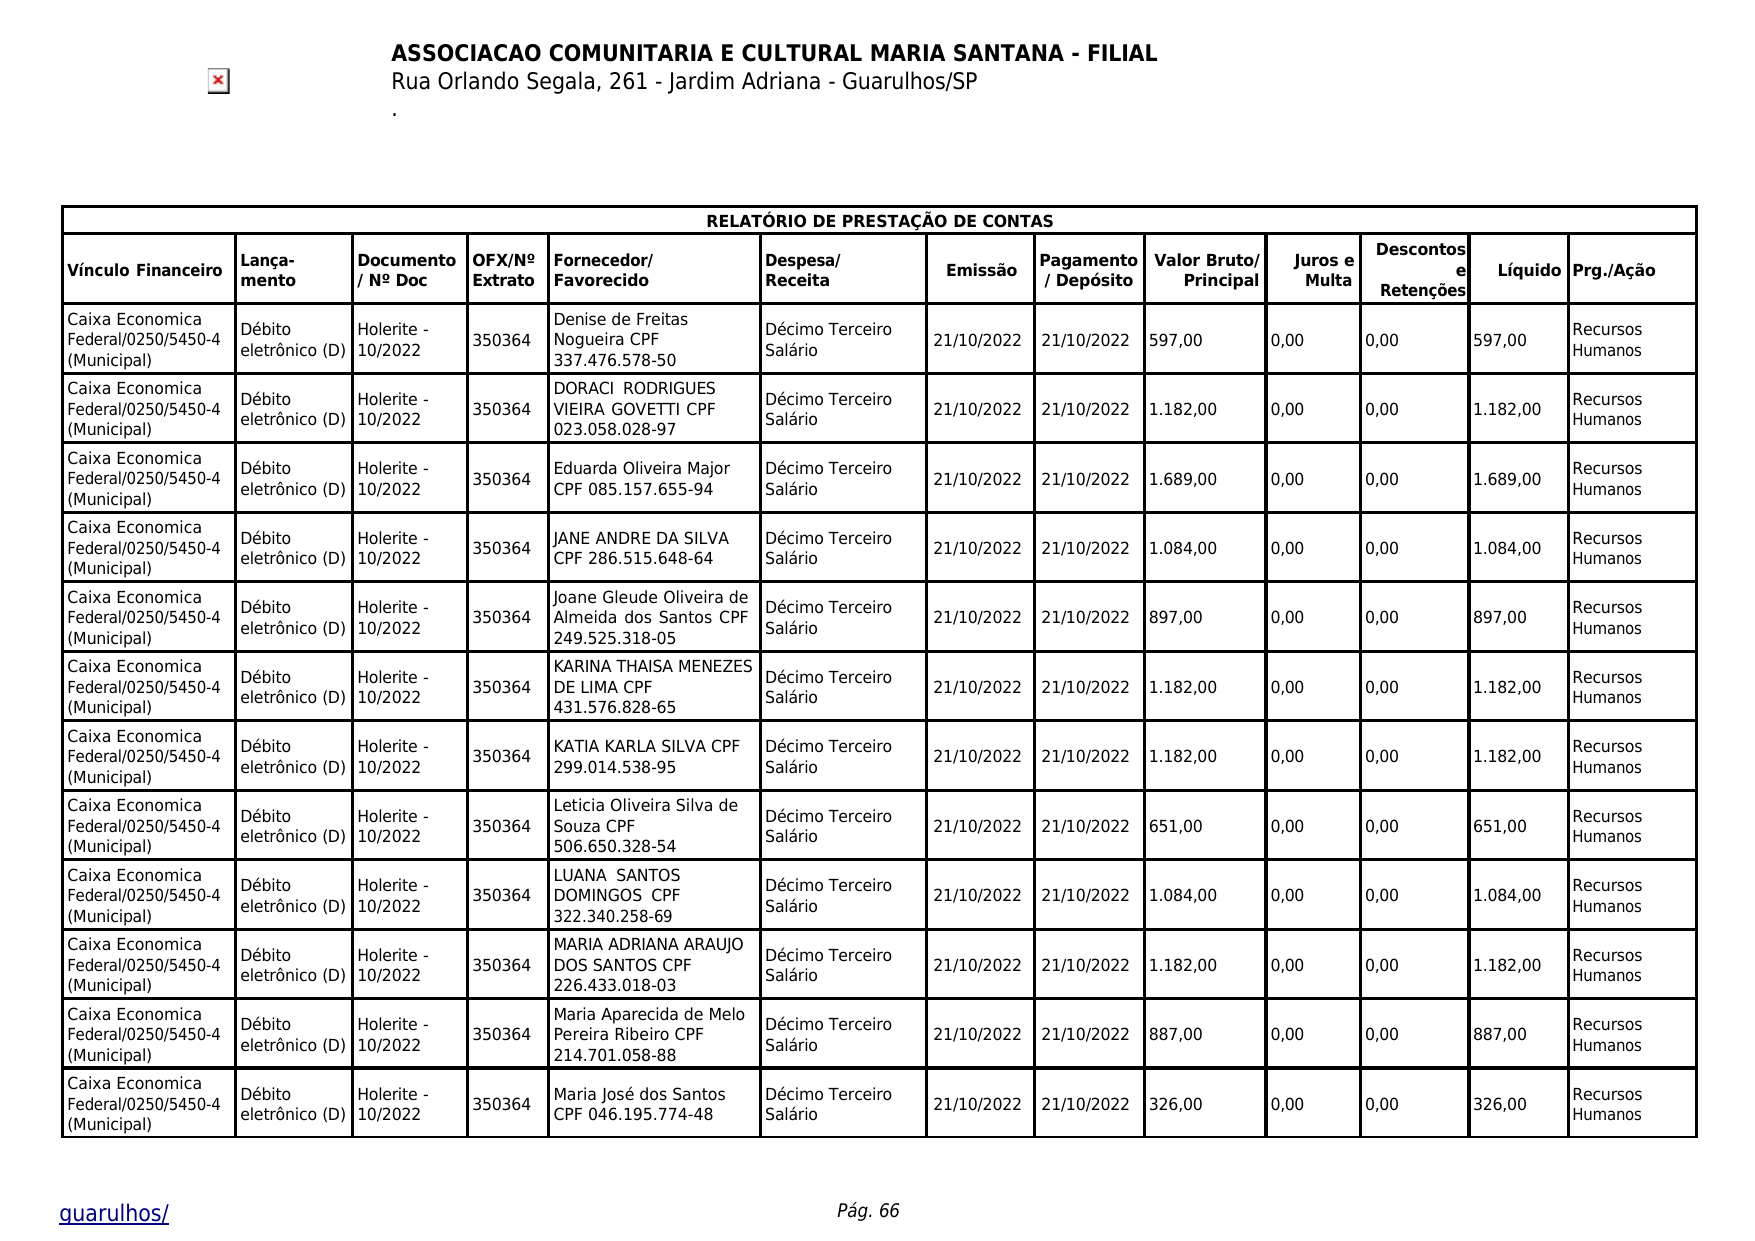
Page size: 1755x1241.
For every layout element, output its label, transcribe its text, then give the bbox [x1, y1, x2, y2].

table_cell 1.084,00 [1146, 514, 1264, 580]
table_cell 0,00 [1268, 444, 1359, 511]
table_cell 1.084,00 [1146, 861, 1264, 927]
table_cell Recursos Humanos [1570, 861, 1695, 927]
table_cell 0,00 [1362, 1000, 1467, 1066]
table_cell Décimo Terceiro Salário [762, 514, 925, 580]
table_cell Caixa Economica Federal/0250/5450-4 (Municipal) [64, 931, 234, 997]
table_cell Recursos Humanos [1570, 653, 1695, 719]
table_cell MARIA ADRIANA ARAUJO DOS SANTOS CPF 226.433.018-03 [550, 931, 759, 997]
table_cell Descontos e Retenções [1362, 235, 1467, 302]
table_cell Débito eletrônico (D) [237, 375, 351, 441]
table_cell Caixa Economica Federal/0250/5450-4 (Municipal) [64, 722, 234, 788]
table_cell Maria José dos Santos CPF 046.195.774-48 [550, 1070, 759, 1136]
table_cell 0,00 [1268, 792, 1359, 858]
table_cell 1.182,00 [1146, 931, 1264, 997]
table_cell 350364 [469, 792, 547, 858]
table_cell Vínculo Financeiro [64, 235, 234, 302]
table_cell Décimo Terceiro Salário [762, 583, 925, 649]
table_cell 21/10/2022 [1036, 1070, 1143, 1136]
table_cell Fornecedor/ Favorecido [550, 235, 759, 302]
table_cell Caixa Economica Federal/0250/5450-4 (Municipal) [64, 583, 234, 649]
table_cell 21/10/2022 [1036, 861, 1143, 927]
table_cell Caixa Economica Federal/0250/5450-4 (Municipal) [64, 861, 234, 927]
table_cell 21/10/2022 [928, 861, 1033, 927]
table_cell KATIA KARLA SILVA CPF 299.014.538-95 [550, 722, 759, 788]
table_cell Holerite - 10/2022 [354, 931, 466, 997]
table_cell 0,00 [1362, 1070, 1467, 1136]
table_cell 0,00 [1268, 305, 1359, 372]
table_cell 0,00 [1268, 1000, 1359, 1066]
table_cell 350364 [469, 375, 547, 441]
table_cell 0,00 [1362, 792, 1467, 858]
table_cell Recursos Humanos [1570, 514, 1695, 580]
table_cell 350364 [469, 653, 547, 719]
table_cell 597,00 [1146, 305, 1264, 372]
table_cell Holerite - 10/2022 [354, 444, 466, 511]
table_cell KARINA THAISA MENEZES DE LIMA CPF 431.576.828-65 [550, 653, 759, 719]
table_cell 897,00 [1146, 583, 1264, 649]
table_cell Recursos Humanos [1570, 375, 1695, 441]
table_cell Recursos Humanos [1570, 792, 1695, 858]
table_cell 0,00 [1362, 722, 1467, 788]
table_cell Débito eletrônico (D) [237, 792, 351, 858]
table_cell 651,00 [1471, 792, 1567, 858]
table_cell Recursos Humanos [1570, 305, 1695, 372]
table_cell Holerite - 10/2022 [354, 514, 466, 580]
table_cell 350364 [469, 1070, 547, 1136]
table_cell 21/10/2022 [928, 444, 1033, 511]
table_cell 597,00 [1471, 305, 1567, 372]
table_cell 1.084,00 [1471, 861, 1567, 927]
table_cell Recursos Humanos [1570, 1070, 1695, 1136]
table_cell Débito eletrônico (D) [237, 1070, 351, 1136]
table_cell Décimo Terceiro Salário [762, 931, 925, 997]
table_cell Décimo Terceiro Salário [762, 375, 925, 441]
table_cell 0,00 [1362, 514, 1467, 580]
table_cell 0,00 [1362, 305, 1467, 372]
table_cell 21/10/2022 [928, 514, 1033, 580]
table_cell 21/10/2022 [1036, 305, 1143, 372]
table_cell 1.182,00 [1471, 722, 1567, 788]
table_cell Caixa Economica Federal/0250/5450-4 (Municipal) [64, 305, 234, 372]
table_cell Holerite - 10/2022 [354, 722, 466, 788]
table_cell 21/10/2022 [928, 1070, 1033, 1136]
table_cell 0,00 [1268, 931, 1359, 997]
table_cell Recursos Humanos [1570, 1000, 1695, 1066]
table_cell Caixa Economica Federal/0250/5450-4 (Municipal) [64, 792, 234, 858]
table_cell 0,00 [1362, 861, 1467, 927]
table_cell 897,00 [1471, 583, 1567, 649]
table_cell LUANA SANTOS DOMINGOS CPF 322.340.258-69 [550, 861, 759, 927]
table_cell Recursos Humanos [1570, 931, 1695, 997]
table_cell Débito eletrônico (D) [237, 514, 351, 580]
table_cell Débito eletrônico (D) [237, 305, 351, 372]
table_cell 1.084,00 [1471, 514, 1567, 580]
table_cell 350364 [469, 861, 547, 927]
table_cell Holerite - 10/2022 [354, 653, 466, 719]
table_cell 0,00 [1268, 722, 1359, 788]
table_cell Valor Bruto/ Principal [1146, 235, 1264, 302]
table_cell 21/10/2022 [1036, 514, 1143, 580]
table_cell 0,00 [1268, 861, 1359, 927]
table_cell 0,00 [1268, 653, 1359, 719]
table_cell Débito eletrônico (D) [237, 653, 351, 719]
table_cell Denise de Freitas Nogueira CPF 337.476.578-50 [550, 305, 759, 372]
table_cell 326,00 [1146, 1070, 1264, 1136]
table_cell Débito eletrônico (D) [237, 1000, 351, 1066]
table_cell 1.182,00 [1146, 722, 1264, 788]
table_cell Caixa Economica Federal/0250/5450-4 (Municipal) [64, 1070, 234, 1136]
table_cell Emissão [928, 235, 1033, 302]
table_cell Caixa Economica Federal/0250/5450-4 (Municipal) [64, 444, 234, 511]
table_cell Décimo Terceiro Salário [762, 444, 925, 511]
table_cell Décimo Terceiro Salário [762, 1000, 925, 1066]
table_cell Joane Gleude Oliveira de Almeida dos Santos CPF 249.525.318-05 [550, 583, 759, 649]
table_cell Lança- mento [237, 235, 351, 302]
table_cell Maria Aparecida de Melo Pereira Ribeiro CPF 214.701.058-88 [550, 1000, 759, 1066]
table_cell DORACI RODRIGUES VIEIRA GOVETTI CPF 023.058.028-97 [550, 375, 759, 441]
table_cell 21/10/2022 [1036, 1000, 1143, 1066]
table_cell 350364 [469, 1000, 547, 1066]
table_cell OFX/Nº Extrato [469, 235, 547, 302]
table_cell Leticia Oliveira Silva de Souza CPF 506.650.328-54 [550, 792, 759, 858]
table_cell Caixa Economica Federal/0250/5450-4 (Municipal) [64, 514, 234, 580]
table_cell 21/10/2022 [928, 792, 1033, 858]
table_cell Recursos Humanos [1570, 722, 1695, 788]
table_cell 1.689,00 [1146, 444, 1264, 511]
table_cell Débito eletrônico (D) [237, 444, 351, 511]
table_cell 350364 [469, 931, 547, 997]
table_cell 21/10/2022 [928, 1000, 1033, 1066]
table_cell 0,00 [1268, 1070, 1359, 1136]
table_cell Holerite - 10/2022 [354, 792, 466, 858]
table_cell Décimo Terceiro Salário [762, 305, 925, 372]
table_cell Pagamento / Depósito [1036, 235, 1143, 302]
table_cell Caixa Economica Federal/0250/5450-4 (Municipal) [64, 1000, 234, 1066]
table_cell Débito eletrônico (D) [237, 861, 351, 927]
table_cell 0,00 [1362, 583, 1467, 649]
table_cell 326,00 [1471, 1070, 1567, 1136]
table_cell Despesa/ Receita [762, 235, 925, 302]
table_header RELATÓRIO DE PRESTAÇÃO DE CONTAS [64, 208, 1695, 232]
table_cell JANE ANDRE DA SILVA CPF 286.515.648-64 [550, 514, 759, 580]
table_cell Documento / Nº Doc [354, 235, 466, 302]
table_cell 21/10/2022 [1036, 722, 1143, 788]
table_cell 350364 [469, 444, 547, 511]
table_cell 21/10/2022 [1036, 653, 1143, 719]
table_cell 21/10/2022 [1036, 375, 1143, 441]
table_cell Débito eletrônico (D) [237, 931, 351, 997]
table_cell 0,00 [1362, 375, 1467, 441]
table_cell 0,00 [1268, 583, 1359, 649]
table_cell 1.182,00 [1471, 653, 1567, 719]
table_cell 350364 [469, 514, 547, 580]
table_cell 887,00 [1146, 1000, 1264, 1066]
table_cell 21/10/2022 [1036, 583, 1143, 649]
table_cell 1.182,00 [1471, 931, 1567, 997]
table_cell 0,00 [1268, 514, 1359, 580]
table_cell 21/10/2022 [928, 583, 1033, 649]
table_cell 21/10/2022 [928, 722, 1033, 788]
table_cell Líquido [1471, 235, 1567, 302]
table_cell Holerite - 10/2022 [354, 1000, 466, 1066]
table_cell Holerite - 10/2022 [354, 305, 466, 372]
table_cell 651,00 [1146, 792, 1264, 858]
table_cell 0,00 [1268, 375, 1359, 441]
table_cell 1.182,00 [1146, 653, 1264, 719]
table_cell Recursos Humanos [1570, 444, 1695, 511]
table_cell Décimo Terceiro Salário [762, 792, 925, 858]
table_cell 21/10/2022 [928, 305, 1033, 372]
table_cell Décimo Terceiro Salário [762, 1070, 925, 1136]
table_cell 21/10/2022 [928, 931, 1033, 997]
table_cell 1.689,00 [1471, 444, 1567, 511]
table_cell 1.182,00 [1146, 375, 1264, 441]
table_cell 21/10/2022 [1036, 931, 1143, 997]
table_cell Juros e Multa [1268, 235, 1359, 302]
table_cell Débito eletrônico (D) [237, 583, 351, 649]
table_cell Holerite - 10/2022 [354, 1070, 466, 1136]
table_cell 21/10/2022 [1036, 792, 1143, 858]
table_cell 21/10/2022 [928, 653, 1033, 719]
table_cell Recursos Humanos [1570, 583, 1695, 649]
table_cell Caixa Economica Federal/0250/5450-4 (Municipal) [64, 375, 234, 441]
table_cell Holerite - 10/2022 [354, 861, 466, 927]
table_cell 21/10/2022 [928, 375, 1033, 441]
table_cell Prg./Ação [1570, 235, 1695, 302]
table_cell Débito eletrônico (D) [237, 722, 351, 788]
table_cell 1.182,00 [1471, 375, 1567, 441]
table_cell 0,00 [1362, 931, 1467, 997]
table_cell 350364 [469, 305, 547, 372]
table_cell Caixa Economica Federal/0250/5450-4 (Municipal) [64, 653, 234, 719]
table_cell Décimo Terceiro Salário [762, 861, 925, 927]
table_cell Holerite - 10/2022 [354, 583, 466, 649]
table_cell Holerite - 10/2022 [354, 375, 466, 441]
table_cell 887,00 [1471, 1000, 1567, 1066]
table_cell Décimo Terceiro Salário [762, 653, 925, 719]
table_cell 350364 [469, 722, 547, 788]
table_cell Eduarda Oliveira Major CPF 085.157.655-94 [550, 444, 759, 511]
table_cell 0,00 [1362, 444, 1467, 511]
table_cell 350364 [469, 583, 547, 649]
table_cell Décimo Terceiro Salário [762, 722, 925, 788]
table_cell 0,00 [1362, 653, 1467, 719]
table_cell 21/10/2022 [1036, 444, 1143, 511]
